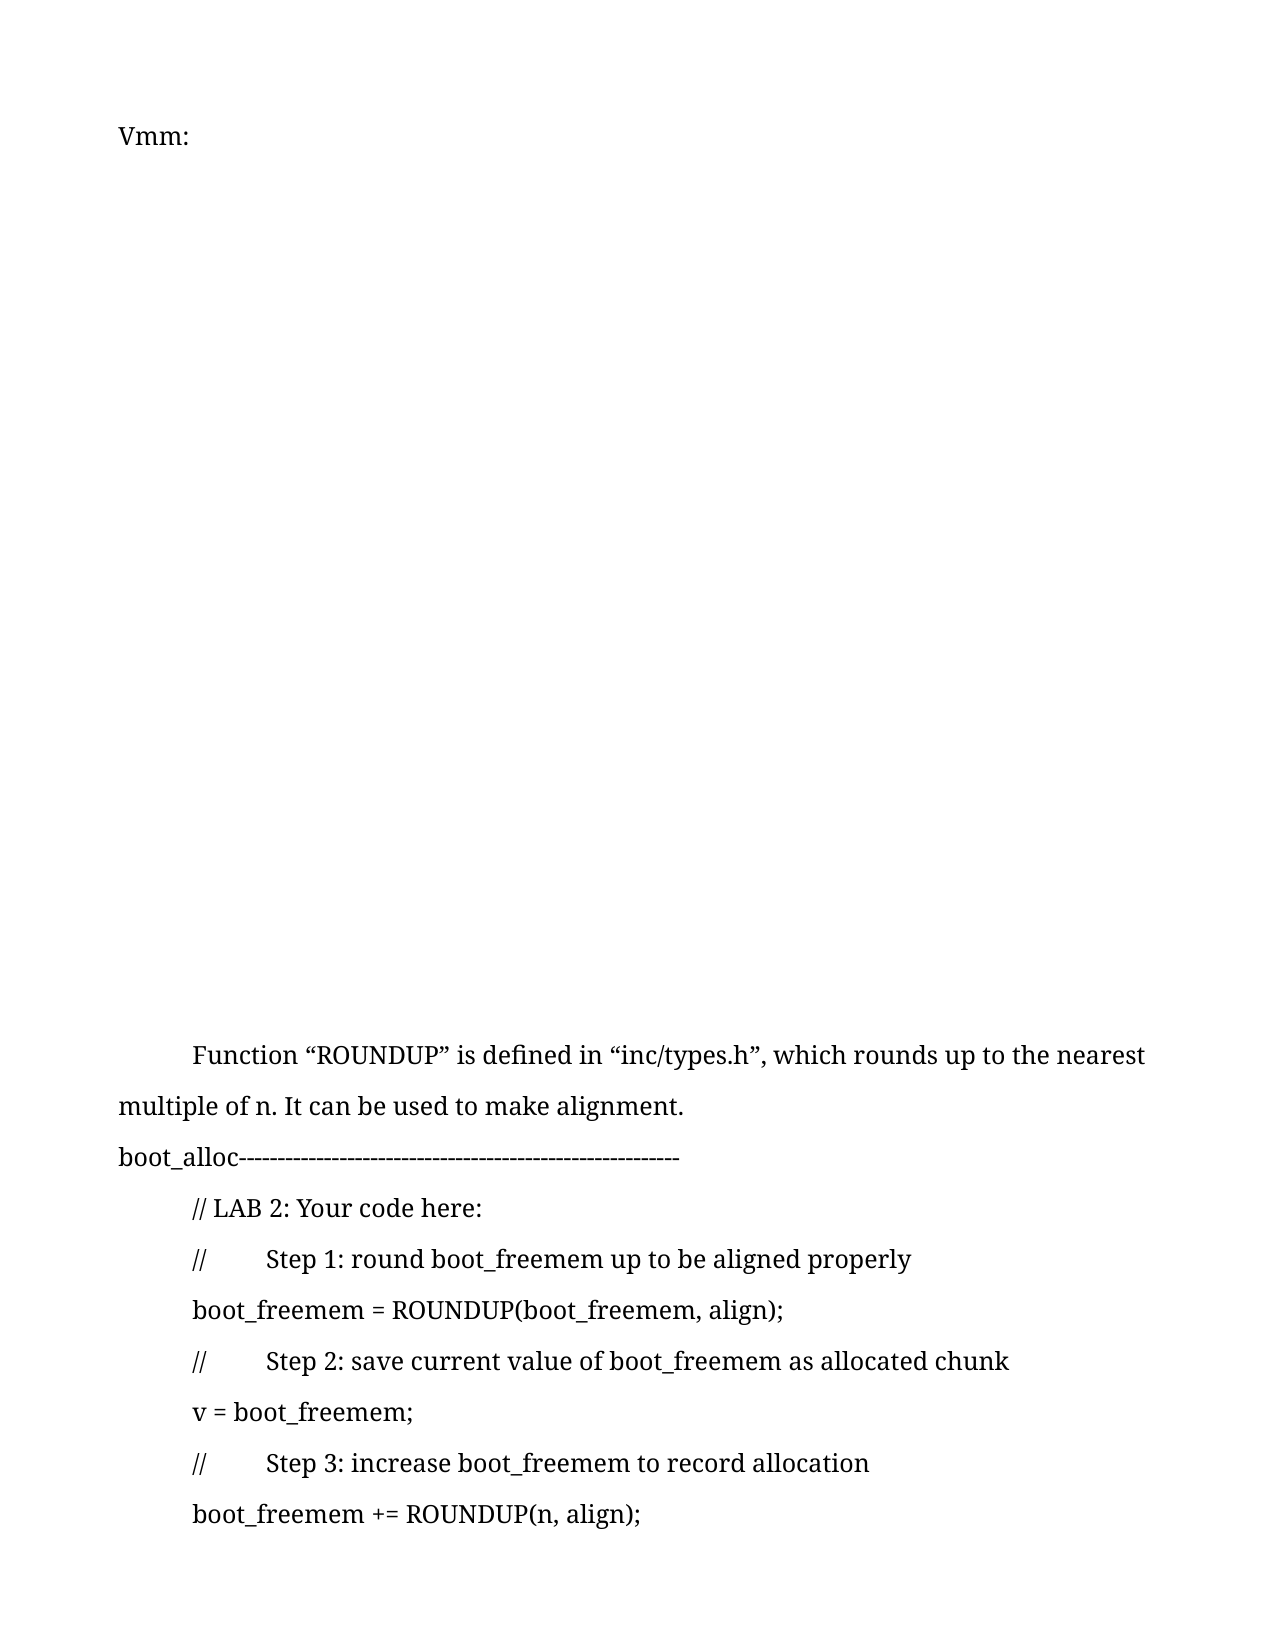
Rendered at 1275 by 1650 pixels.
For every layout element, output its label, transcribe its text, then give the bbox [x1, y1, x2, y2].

text v = boot_freemem; [118, 1395, 1157, 1429]
text boot_freemem += ROUNDUP(n, align); [118, 1497, 1157, 1531]
text // Step 1: round boot_freemem up to be aligned properly [118, 1242, 1157, 1276]
text // Step 3: increase boot_freemem to record allocation [118, 1446, 1157, 1480]
text boot_freemem = ROUNDUP(boot_freemem, align); [118, 1293, 1157, 1327]
text // Step 2: save current value of boot_freemem as allocated chunk [118, 1344, 1157, 1378]
text Vmm: Function “ROUNDUP” is defined in “inc/types.h”, which rounds up to the nearest multiple of n. It can be used to make alignment. boot_alloc--------------------------------------------------------- // LAB 2: Your code here: [118, 118, 1157, 1225]
